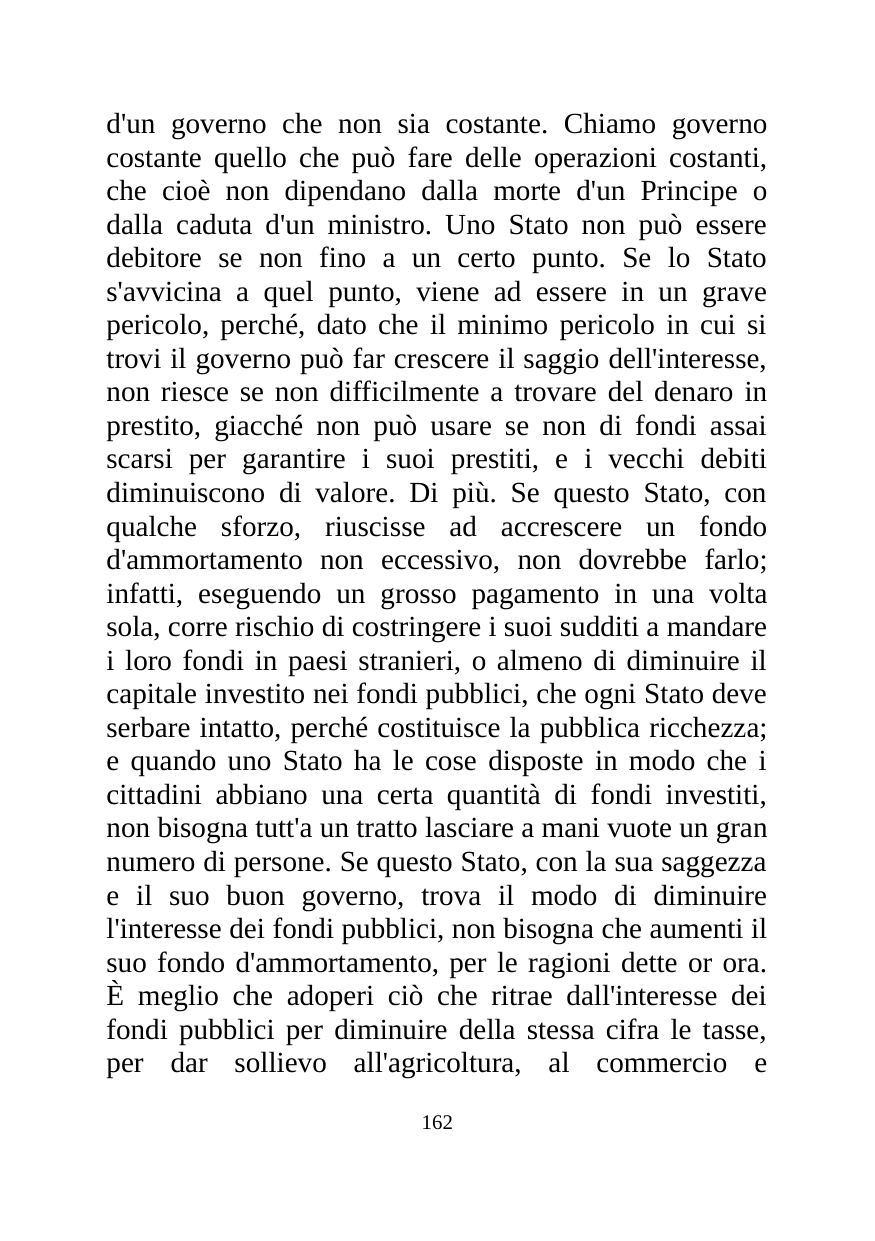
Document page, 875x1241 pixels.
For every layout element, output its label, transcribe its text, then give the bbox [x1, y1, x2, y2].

text d'un governo che non sia costante. Chiamo governo costante quello che può fare delle operazioni costanti, che cioè non dipendano dalla morte d'un Principe o dalla caduta d'un ministro. Uno Stato non può essere debitore se non fino a un certo punto. Se lo Stato s'avvicina a quel punto, viene ad essere in un grave pericolo, perché, dato che il minimo pericolo in cui si trovi il governo può far crescere il saggio dell'interesse, non riesce se non difficilmente a trovare del denaro in prestito, giacché non può usare se non di fondi assai scarsi per garantire i suoi prestiti, e i vecchi debiti diminuiscono di valore. Di più. Se questo Stato, con qualche sforzo, riuscisse ad accrescere un fondo d'ammortamento non eccessivo, non dovrebbe farlo; infatti, eseguendo un grosso pagamento in una volta sola, corre rischio di costringere i suoi sudditi a mandare i loro fondi in paesi stranieri, o almeno di diminuire il capitale investito nei fondi pubblici, che ogni Stato deve serbare intatto, perché costituisce la pubblica ricchezza; e quando uno Stato ha le cose disposte in modo che i cittadini abbiano una certa quantità di fondi investiti, non bisogna tutt'a un tratto lasciare a mani vuote un gran numero di persone. Se questo Stato, con la sua saggezza e il suo buon governo, trova il modo di diminuire l'interesse dei fondi pubblici, non bisogna che aumenti il suo fondo d'ammortamento, per le ragioni dette or ora. È meglio che adoperi ciò che ritrae dall'interesse dei fondi pubblici per diminuire della stessa cifra le tasse, per dar sollievo all'agricoltura, al commercio e [106, 106, 768, 1079]
